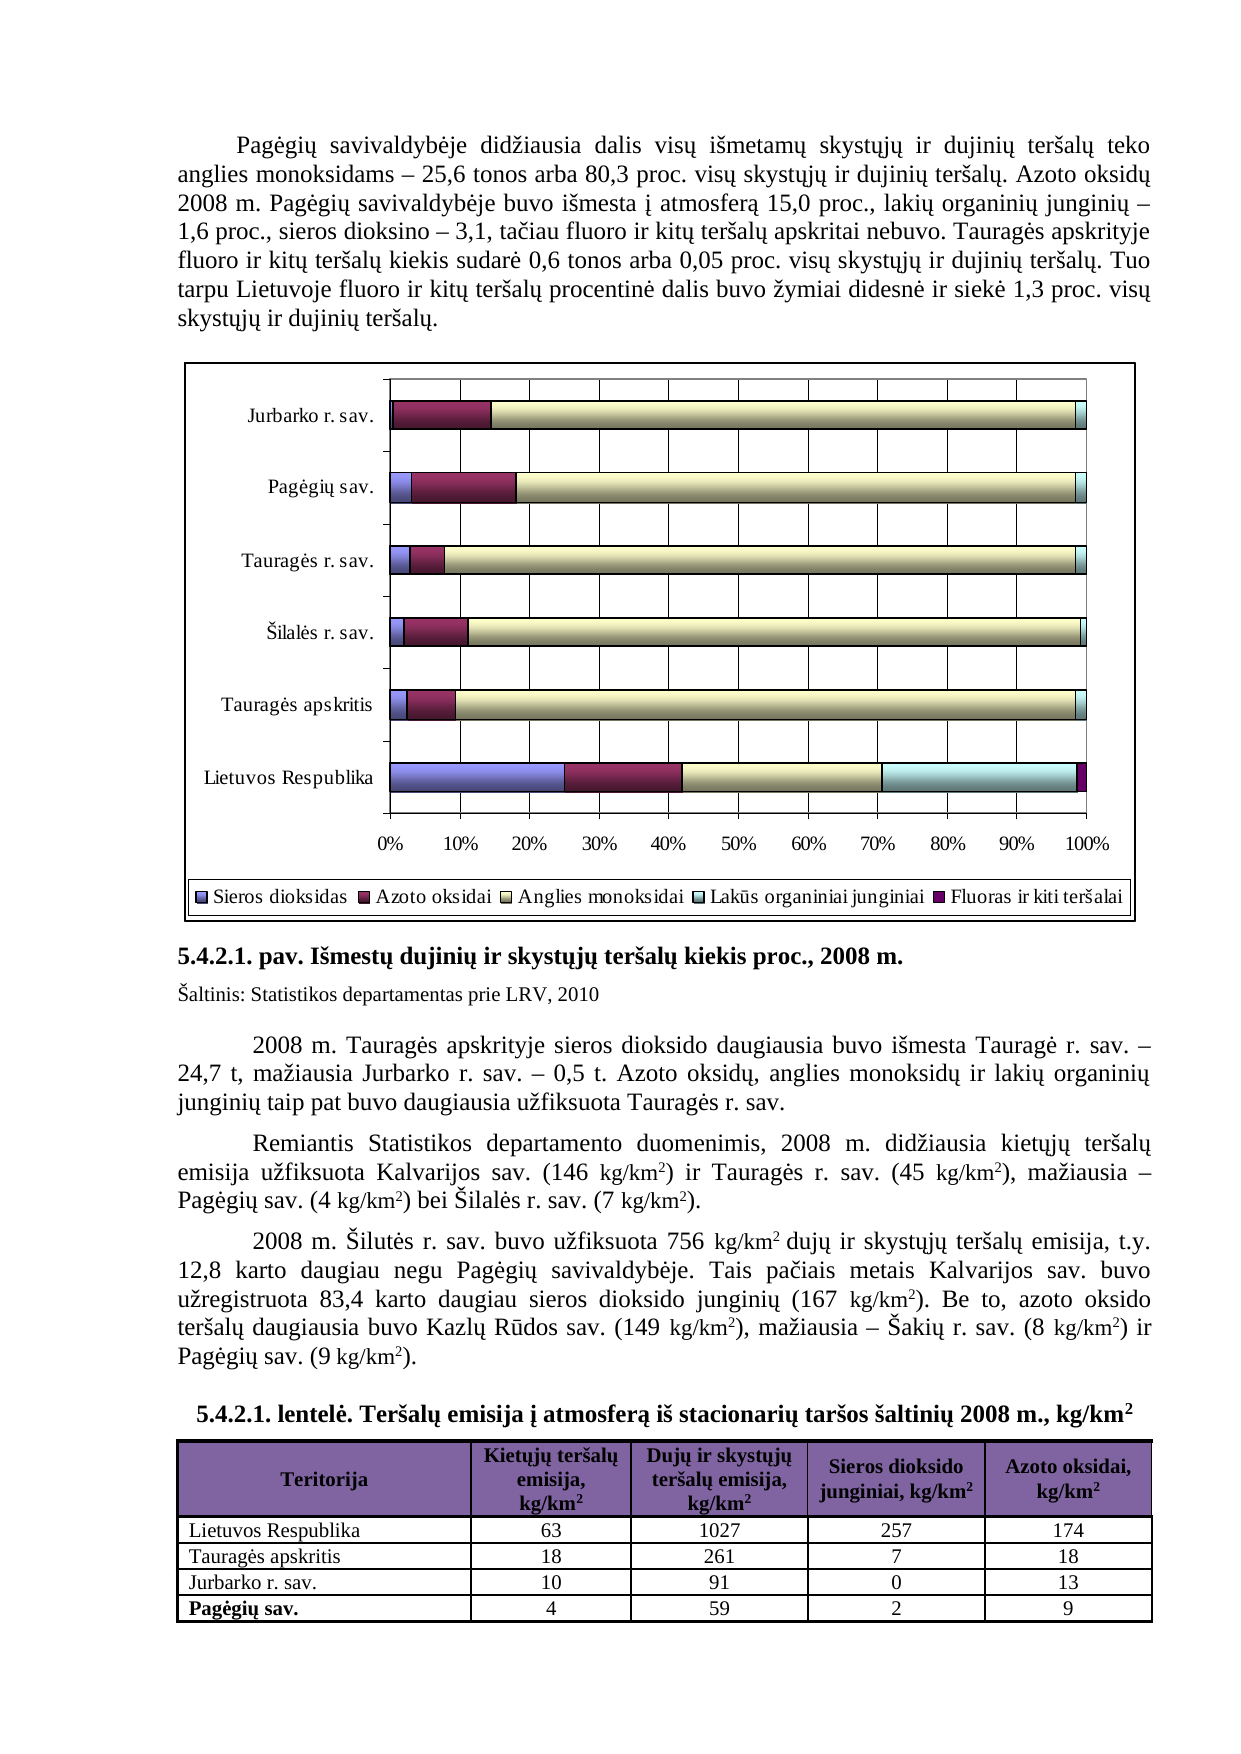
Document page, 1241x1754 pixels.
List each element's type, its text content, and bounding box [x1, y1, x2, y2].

table_cell Tauragės apskritis [179, 1544, 470, 1568]
table_cell 18 [986, 1544, 1151, 1568]
text Šaltinis: Statistikos departamentas prie LRV, 2010 [177, 982, 1152, 1006]
table_cell 9 [986, 1596, 1151, 1620]
text 5.4.2.1. lentelė. Teršalų emisija į atmosferą iš stacionarių taršos šaltinių 2008 m., kg/km2 [177, 1399, 1152, 1427]
table_cell 0 [809, 1570, 984, 1594]
table_cell 59 [632, 1596, 807, 1620]
text 2008 m. Šilutės r. sav. buvo užfiksuota 756 kg/km2 dujų ir skystųjų teršalų emisija, t.y. 12,8 karto daugiau negu Pagėgių savivaldybėje. Tais pačiais metais Kalvarijos sav. buvo užregistruota 83,4 karto daugiau sieros dioksido junginių (167 kg/km2). Be to, azoto oksido teršalų daugiausia buvo Kazlų Rūdos sav. (149 kg/km2), mažiausia – Šakių r. sav. (8 kg/km2) ir Pagėgių sav. (9 kg/km2). [177, 1226, 1152, 1370]
text Pagėgių savivaldybėje didžiausia dalis visų išmetamų skystųjų ir dujinių teršalų teko anglies monoksidams – 25,6 tonos arba 80,3 proc. visų skystųjų ir dujinių teršalų. Azoto oksidų 2008 m. Pagėgių savivaldybėje buvo išmesta į atmosferą 15,0 proc., lakių organinių junginių – 1,6 proc., sieros dioksino – 3,1, tačiau fluoro ir kitų teršalų apskritai nebuvo. Tauragės apskrityje fluoro ir kitų teršalų kiekis sudarė 0,6 tonos arba 0,05 proc. visų skystųjų ir dujinių teršalų. Tuo tarpu Lietuvoje fluoro ir kitų teršalų procentinė dalis buvo žymiai didesnė ir siekė 1,3 proc. visų skystųjų ir dujinių teršalų. [177, 130, 1152, 331]
table_cell 7 [809, 1544, 984, 1568]
table_cell 261 [632, 1544, 807, 1568]
table_cell 174 [986, 1518, 1151, 1542]
text Remiantis Statistikos departamento duomenimis, 2008 m. didžiausia kietųjų teršalų emisija užfiksuota Kalvarijos sav. (146 kg/km2) ir Tauragės r. sav. (45 kg/km2), mažiausia – Pagėgių sav. (4 kg/km2) bei Šilalės r. sav. (7 kg/km2). [177, 1128, 1152, 1214]
table_cell Pagėgių sav. [179, 1596, 470, 1620]
table_header Azoto oksidai, kg/km2 [986, 1443, 1151, 1515]
text 5.4.2.1. pav. Išmestų dujinių ir skystųjų teršalų kiekis proc., 2008 m. [177, 941, 1152, 969]
table_cell Jurbarko r. sav. [179, 1570, 470, 1594]
table_header Sieros dioksido junginiai, kg/km2 [808, 1443, 984, 1515]
table_cell 4 [472, 1596, 630, 1620]
table_cell 1027 [632, 1518, 807, 1542]
table_cell Lietuvos Respublika [179, 1518, 470, 1542]
text 2008 m. Tauragės apskrityje sieros dioksido daugiausia buvo išmesta Tauragė r. sav. – 24,7 t, mažiausia Jurbarko r. sav. – 0,5 t. Azoto oksidų, anglies monoksidų ir lakių organinių junginių taip pat buvo daugiausia užfiksuota Tauragės r. sav. [177, 1030, 1152, 1116]
table_header Kietųjų teršalų emisija, kg/km2 [472, 1443, 630, 1515]
table_cell 10 [472, 1570, 630, 1594]
table_cell 13 [986, 1570, 1151, 1594]
table_cell 2 [809, 1596, 984, 1620]
table_header Dujų ir skystųjų teršalų emisija, kg/km2 [632, 1443, 807, 1515]
table_cell 91 [632, 1570, 807, 1594]
table_header Teritorija [179, 1443, 470, 1515]
table_cell 257 [809, 1518, 984, 1542]
table_cell 18 [472, 1544, 630, 1568]
table_cell 63 [472, 1518, 630, 1542]
